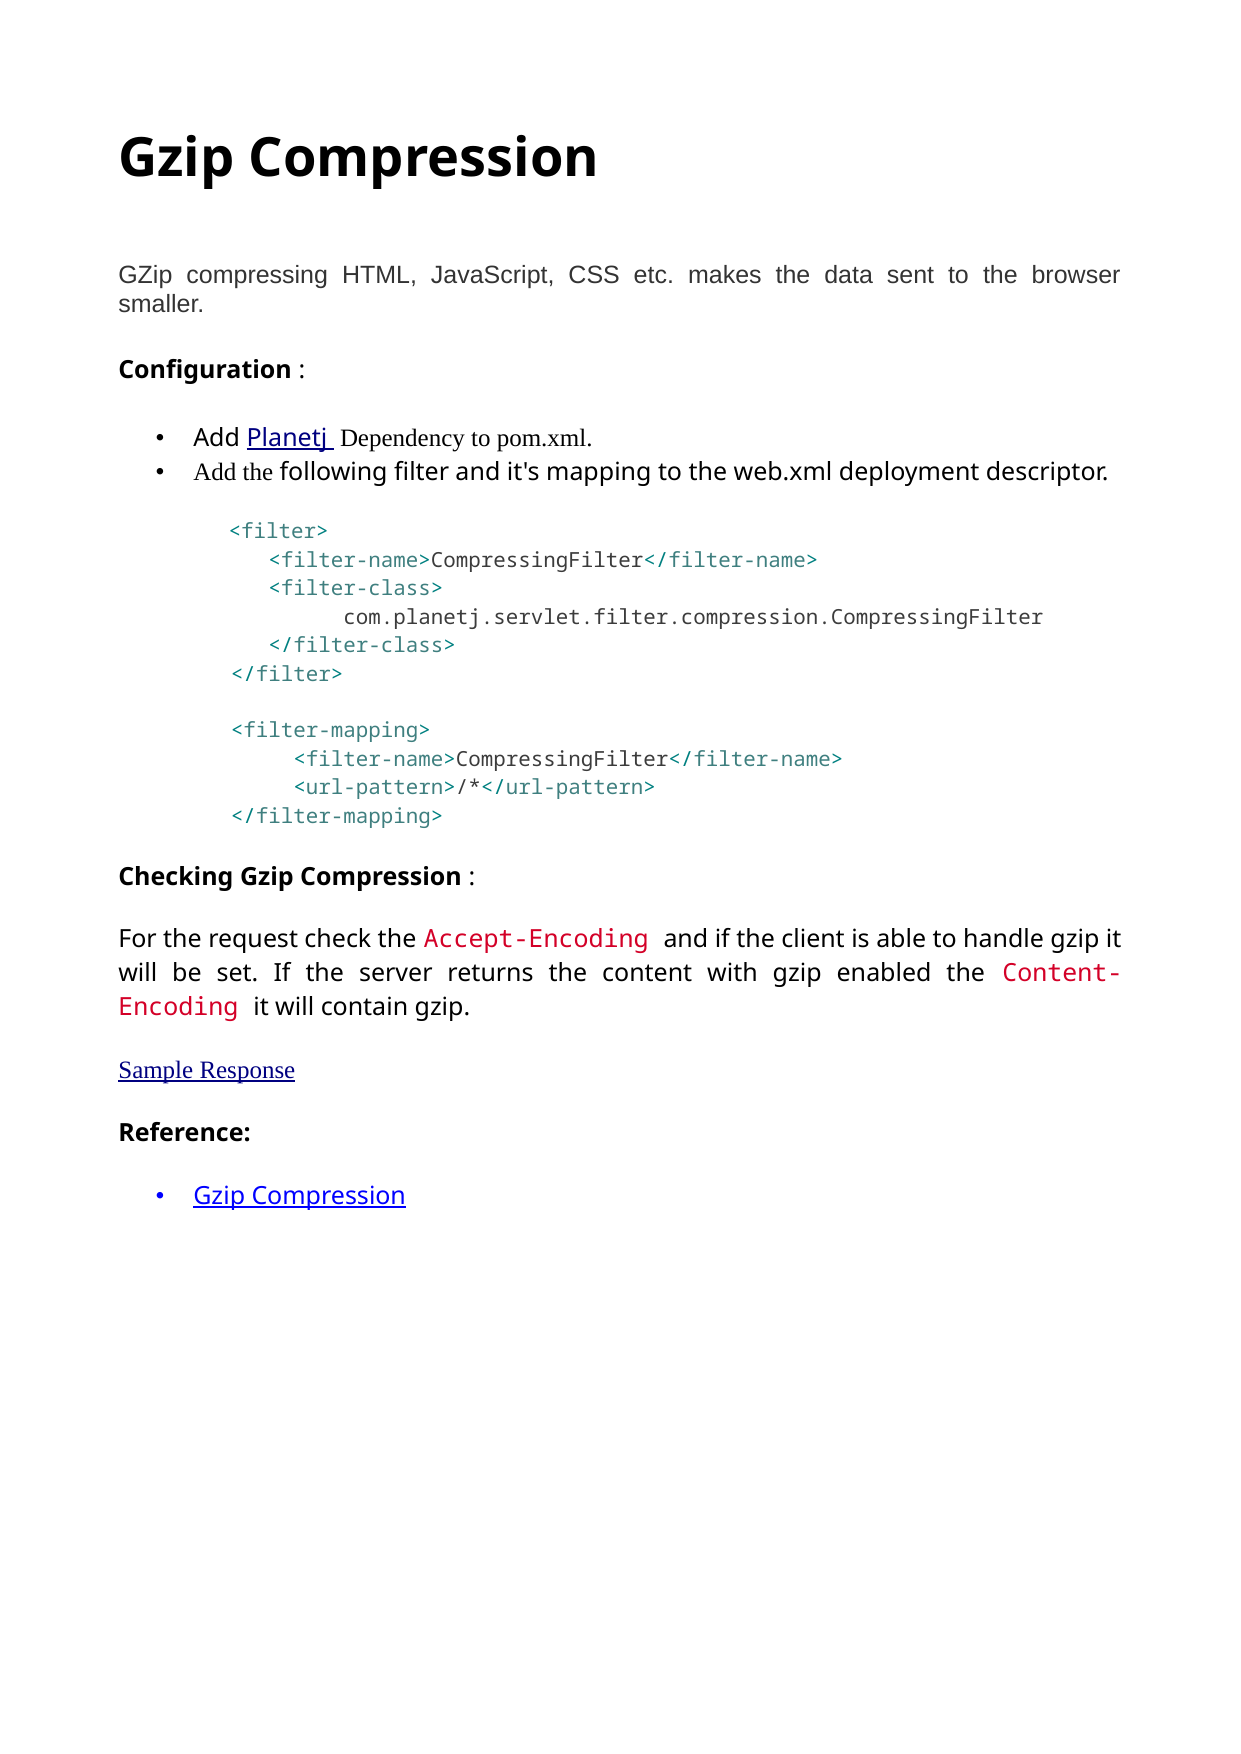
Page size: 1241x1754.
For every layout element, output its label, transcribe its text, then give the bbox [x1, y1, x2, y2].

text Checking Gzip Compression : [118, 858, 1122, 892]
text For the request check the Accept-Encoding and if the client is able to handle gzip it will be set. If the server returns the content with gzip enabled the Content-Encoding it will contain gzip. [118, 921, 1122, 1023]
list Gzip Compression [156, 1177, 1122, 1212]
text </filter> [118, 659, 1122, 687]
text </filter-class> [193, 630, 1122, 659]
list Add Planetj Dependency to pom.xml. [156, 420, 1122, 454]
text GZip compressing HTML, JavaScript, CSS etc. makes the data sent to the browser smaller. [118, 260, 1122, 317]
text Configuration : [118, 352, 1122, 386]
text <filter-name>CompressingFilter</filter-name> [118, 744, 1122, 772]
text </filter-mapping> [118, 801, 1122, 829]
text Sample Response [118, 1052, 1122, 1086]
text <filter-mapping> [118, 716, 1122, 744]
text <filter> [228, 517, 1122, 545]
text <filter-name>CompressingFilter</filter-name> [118, 545, 1122, 573]
text <filter-class> [118, 573, 1122, 602]
list Add the following filter and it's mapping to the web.xml deployment descriptor. [156, 454, 1122, 488]
text <url-pattern>/*</url-pattern> [268, 772, 1122, 801]
text Reference: [118, 1115, 1122, 1149]
text Gzip Compression [118, 118, 1122, 192]
text com.planetj.servlet.filter.compression.CompressingFilter [268, 602, 1122, 630]
